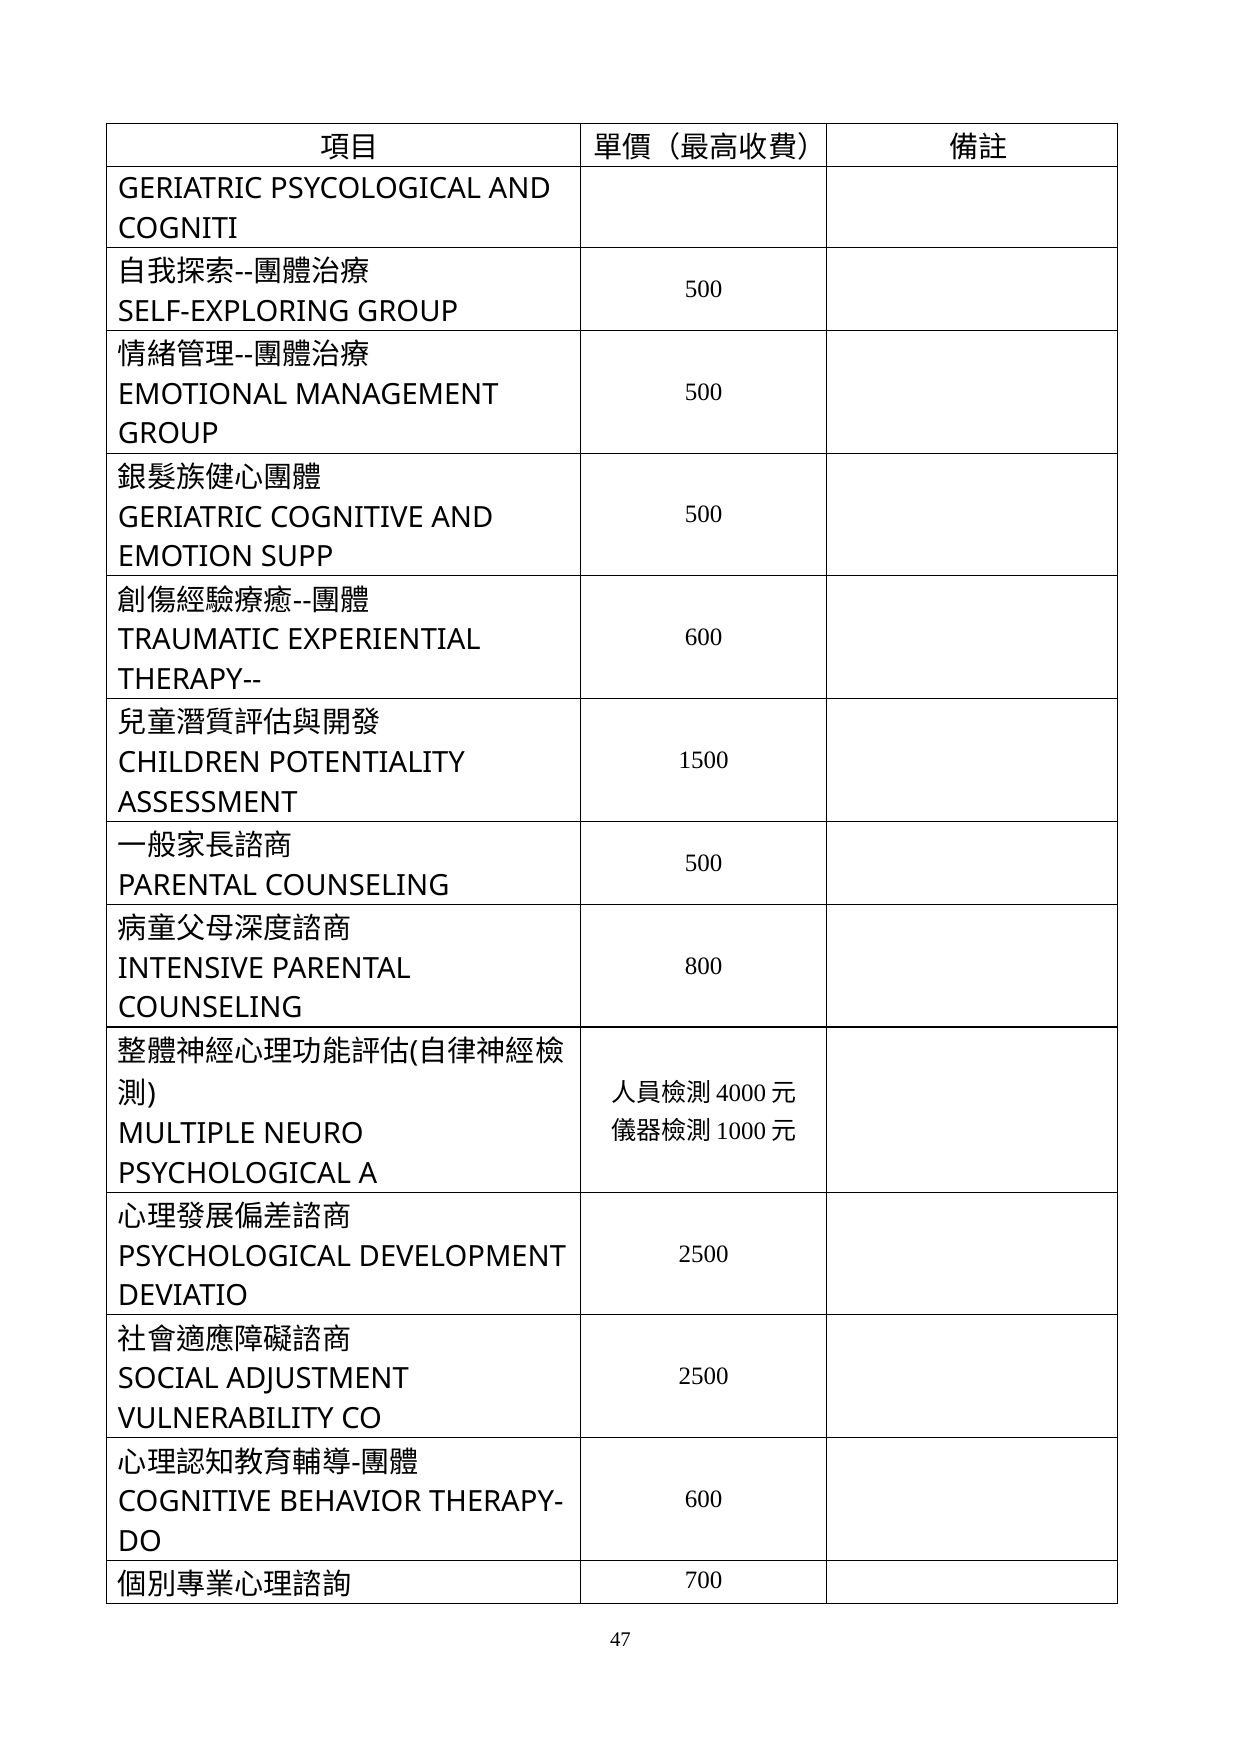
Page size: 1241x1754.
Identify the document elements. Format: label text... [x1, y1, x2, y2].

table_cell [827, 1561, 1117, 1603]
table_cell [827, 905, 1117, 1026]
table_cell 整體神經心理功能評估(自律神經檢測) MULTIPLE NEURO PSYCHOLOGICAL A [107, 1028, 580, 1192]
table_cell 600 [581, 1438, 826, 1560]
table_cell 創傷經驗療癒--團體 TRAUMATIC EXPERIENTIAL THERAPY-- [107, 576, 580, 698]
table_cell 一般家長諮商 PARENTAL COUNSELING [107, 822, 580, 904]
table_cell 500 [581, 331, 826, 452]
table_cell 1500 [581, 699, 826, 821]
table_header 單價（最高收費） [581, 124, 826, 166]
table_cell 2500 [581, 1193, 826, 1314]
table_cell 人員檢測4000元 儀器檢測1000元 [581, 1028, 826, 1192]
table_cell 500 [581, 454, 826, 575]
table_cell [827, 454, 1117, 575]
table_cell GERIATRIC PSYCOLOGICAL AND COGNITI [107, 167, 580, 247]
table_cell 500 [581, 248, 826, 330]
table_cell 病童父母深度諮商 INTENSIVE PARENTAL COUNSELING [107, 905, 580, 1026]
table_cell [827, 699, 1117, 821]
table_cell [827, 1315, 1117, 1437]
table_cell 兒童潛質評估與開發 CHILDREN POTENTIALITY ASSESSMENT [107, 699, 580, 821]
table_cell [827, 1438, 1117, 1560]
table_cell [827, 576, 1117, 698]
table_cell 500 [581, 822, 826, 904]
table_cell [581, 167, 826, 247]
table_cell 2500 [581, 1315, 826, 1437]
table_cell 600 [581, 576, 826, 698]
table_cell [827, 1193, 1117, 1314]
table_cell 自我探索--團體治療 SELF-EXPLORING GROUP [107, 248, 580, 330]
table_cell [827, 1028, 1117, 1192]
table_cell 700 [581, 1561, 826, 1603]
table_cell 心理認知教育輔導-團體 COGNITIVE BEHAVIOR THERAPY-DO [107, 1438, 580, 1560]
table_header 項目 [107, 124, 580, 166]
table_cell 800 [581, 905, 826, 1026]
table_cell 情緒管理--團體治療 EMOTIONAL MANAGEMENT GROUP [107, 331, 580, 452]
table_header 備註 [827, 124, 1117, 166]
table_cell [827, 167, 1117, 247]
table_cell 社會適應障礙諮商 SOCIAL ADJUSTMENT VULNERABILITY CO [107, 1315, 580, 1437]
table_cell 心理發展偏差諮商 PSYCHOLOGICAL DEVELOPMENT DEVIATIO [107, 1193, 580, 1314]
table_cell [827, 248, 1117, 330]
table_cell [827, 822, 1117, 904]
table_cell 個別專業心理諮詢 [107, 1561, 580, 1603]
table_cell 銀髮族健心團體 GERIATRIC COGNITIVE AND EMOTION SUPP [107, 454, 580, 575]
table_cell [827, 331, 1117, 452]
